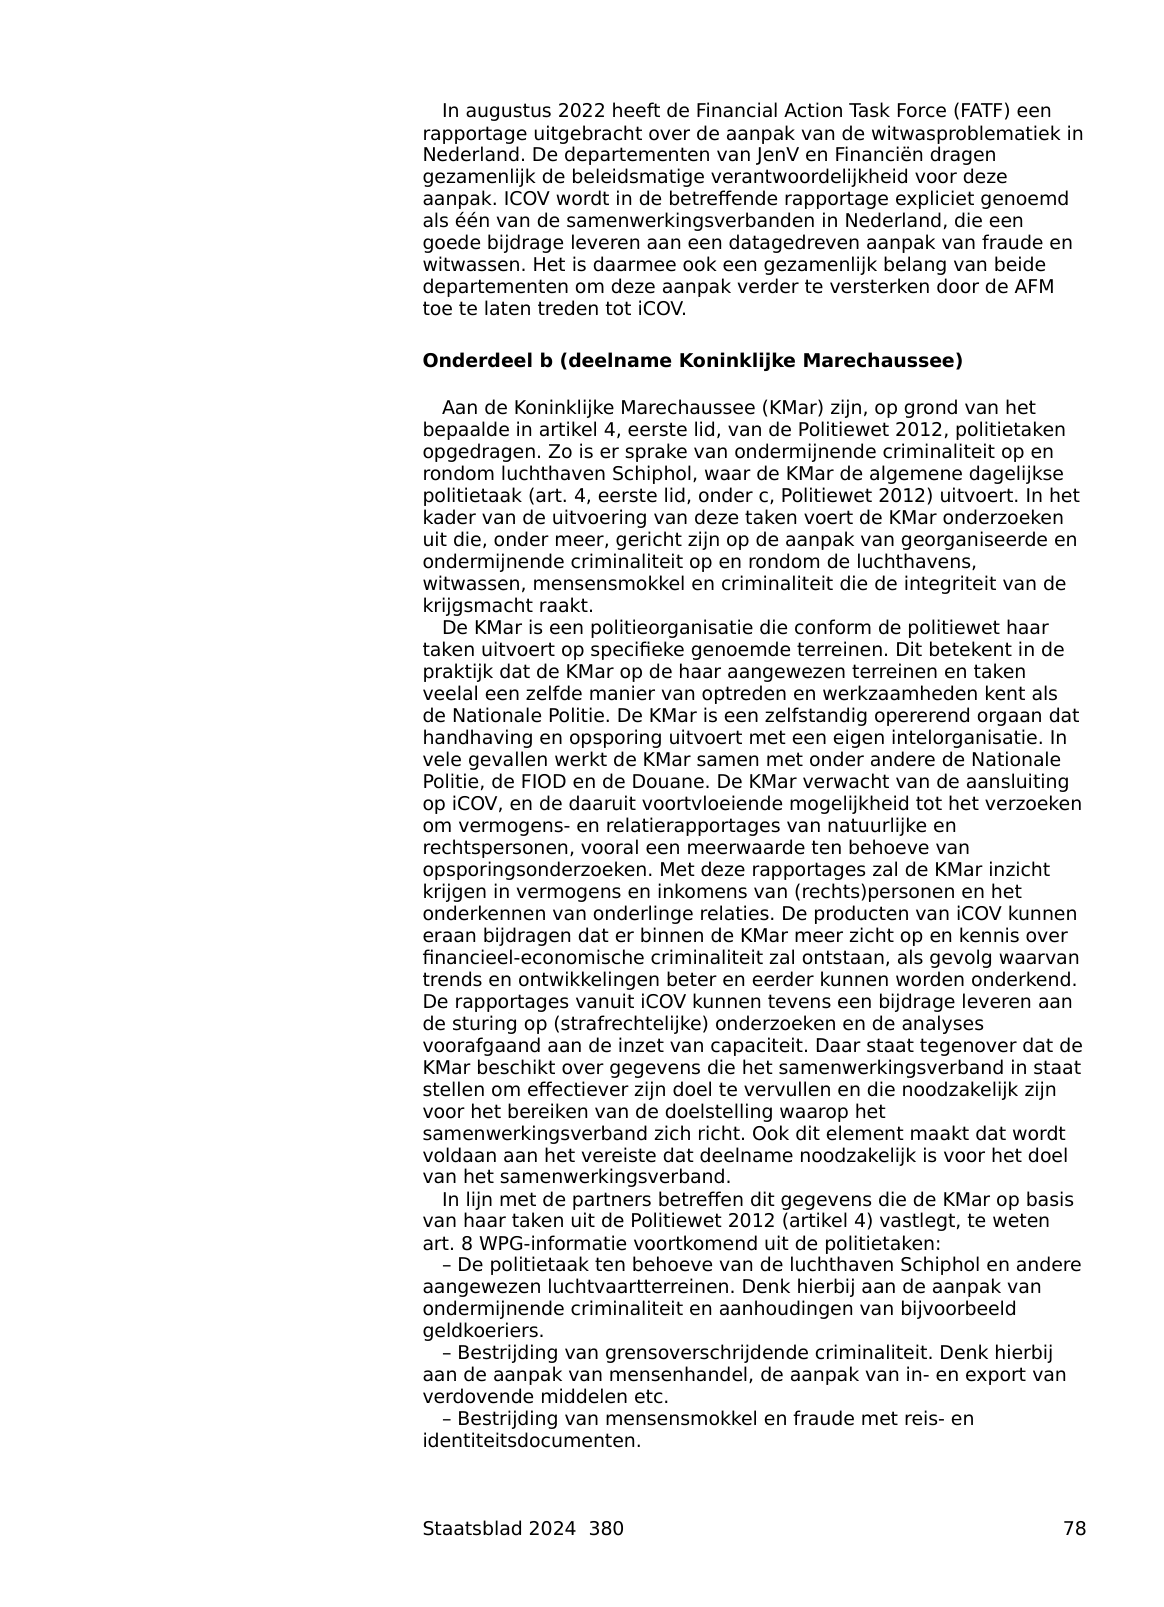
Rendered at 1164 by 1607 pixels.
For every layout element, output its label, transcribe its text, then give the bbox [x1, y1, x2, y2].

text – Bestrijding van mensensmokkel en fraude met reis- en identiteitsdocumenten. [422, 1408, 1087, 1452]
text – De politietaak ten behoeve van de luchthaven Schiphol en andere aangewezen luchtvaartterreinen. Denk hierbij aan de aanpak van ondermijnende criminaliteit en aanhoudingen van bijvoorbeeld geldkoeriers. [422, 1254, 1087, 1342]
text In lijn met de partners betreffen dit gegevens die de KMar op basis van haar taken uit de Politiewet 2012 (artikel 4) vastlegt, te weten art. 8 WPG-informatie voortkomend uit de politietaken: [422, 1188, 1087, 1254]
subtitle Onderdeel b (deelname Koninklijke Marechaussee) [422, 350, 1087, 372]
text De KMar is een politieorganisatie die conform de politiewet haar taken uitvoert op specifieke genoemde terreinen. Dit betekent in de praktijk dat de KMar op de haar aangewezen terreinen en taken veelal een zelfde manier van optreden en werkzaamheden kent als de Nationale Politie. De KMar is een zelfstandig opererend orgaan dat handhaving en opsporing uitvoert met een eigen intelorganisatie. In vele gevallen werkt de KMar samen met onder andere de Nationale Politie, de FIOD en de Douane. De KMar verwacht van de aansluiting op iCOV, en de daaruit voortvloeiende mogelijkheid tot het verzoeken om vermogens- en relatierapportages van natuurlijke en rechtspersonen, vooral een meerwaarde ten behoeve van opsporingsonderzoeken. Met deze rapportages zal de KMar inzicht krijgen in vermogens en inkomens van (rechts)personen en het onderkennen van onderlinge relaties. De producten van iCOV kunnen eraan bijdragen dat er binnen de KMar meer zicht op en kennis over financieel-economische criminaliteit zal ontstaan, als gevolg waarvan trends en ontwikkelingen beter en eerder kunnen worden onderkend. De rapportages vanuit iCOV kunnen tevens een bijdrage leveren aan de sturing op (strafrechtelijke) onderzoeken en de analyses voorafgaand aan de inzet van capaciteit. Daar staat tegenover dat de KMar beschikt over gegevens die het samenwerkingsverband in staat stellen om effectiever zijn doel te vervullen en die noodzakelijk zijn voor het bereiken van de doelstelling waarop het samenwerkingsverband zich richt. Ook dit element maakt dat wordt voldaan aan het vereiste dat deelname noodzakelijk is voor het doel van het samenwerkingsverband. [422, 617, 1087, 1188]
text In augustus 2022 heeft de Financial Action Task Force (FATF) een rapportage uitgebracht over de aanpak van de witwasproblematiek in Nederland. De departementen van JenV en Financiën dragen gezamenlijk de beleidsmatige verantwoordelijkheid voor deze aanpak. ICOV wordt in de betreffende rapportage expliciet genoemd als één van de samenwerkingsverbanden in Nederland, die een goede bijdrage leveren aan een datagedreven aanpak van fraude en witwassen. Het is daarmee ook een gezamenlijk belang van beide departementen om deze aanpak verder te versterken door de AFM toe te laten treden tot iCOV. [422, 100, 1087, 320]
text Aan de Koninklijke Marechaussee (KMar) zijn, op grond van het bepaalde in artikel 4, eerste lid, van de Politiewet 2012, politietaken opgedragen. Zo is er sprake van ondermijnende criminaliteit op en rondom luchthaven Schiphol, waar de KMar de algemene dagelijkse politietaak (art. 4, eerste lid, onder c, Politiewet 2012) uitvoert. In het kader van de uitvoering van deze taken voert de KMar onderzoeken uit die, onder meer, gericht zijn op de aanpak van georganiseerde en ondermijnende criminaliteit op en rondom de luchthavens, witwassen, mensensmokkel en criminaliteit die de integriteit van de krijgsmacht raakt. [422, 397, 1087, 617]
text – Bestrijding van grensoverschrijdende criminaliteit. Denk hierbij aan de aanpak van mensenhandel, de aanpak van in- en export van verdovende middelen etc. [422, 1342, 1087, 1408]
